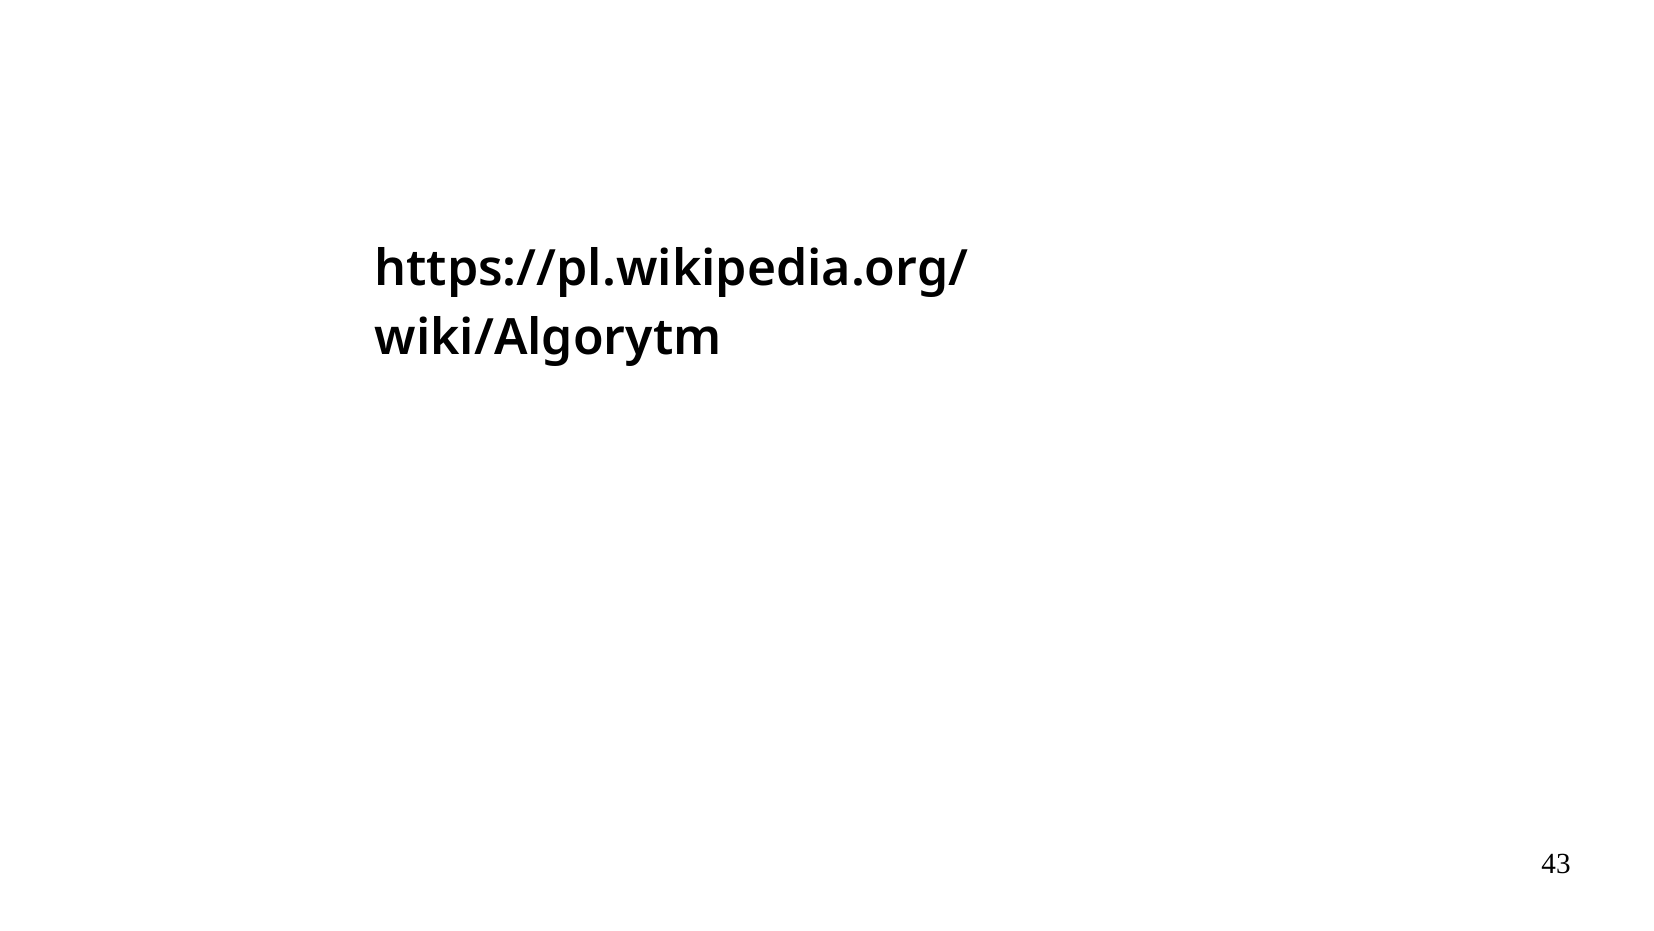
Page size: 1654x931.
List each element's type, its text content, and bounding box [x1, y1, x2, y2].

text_box https://pl.wikipedia.org/wiki/Algorytm [360, 225, 1111, 492]
